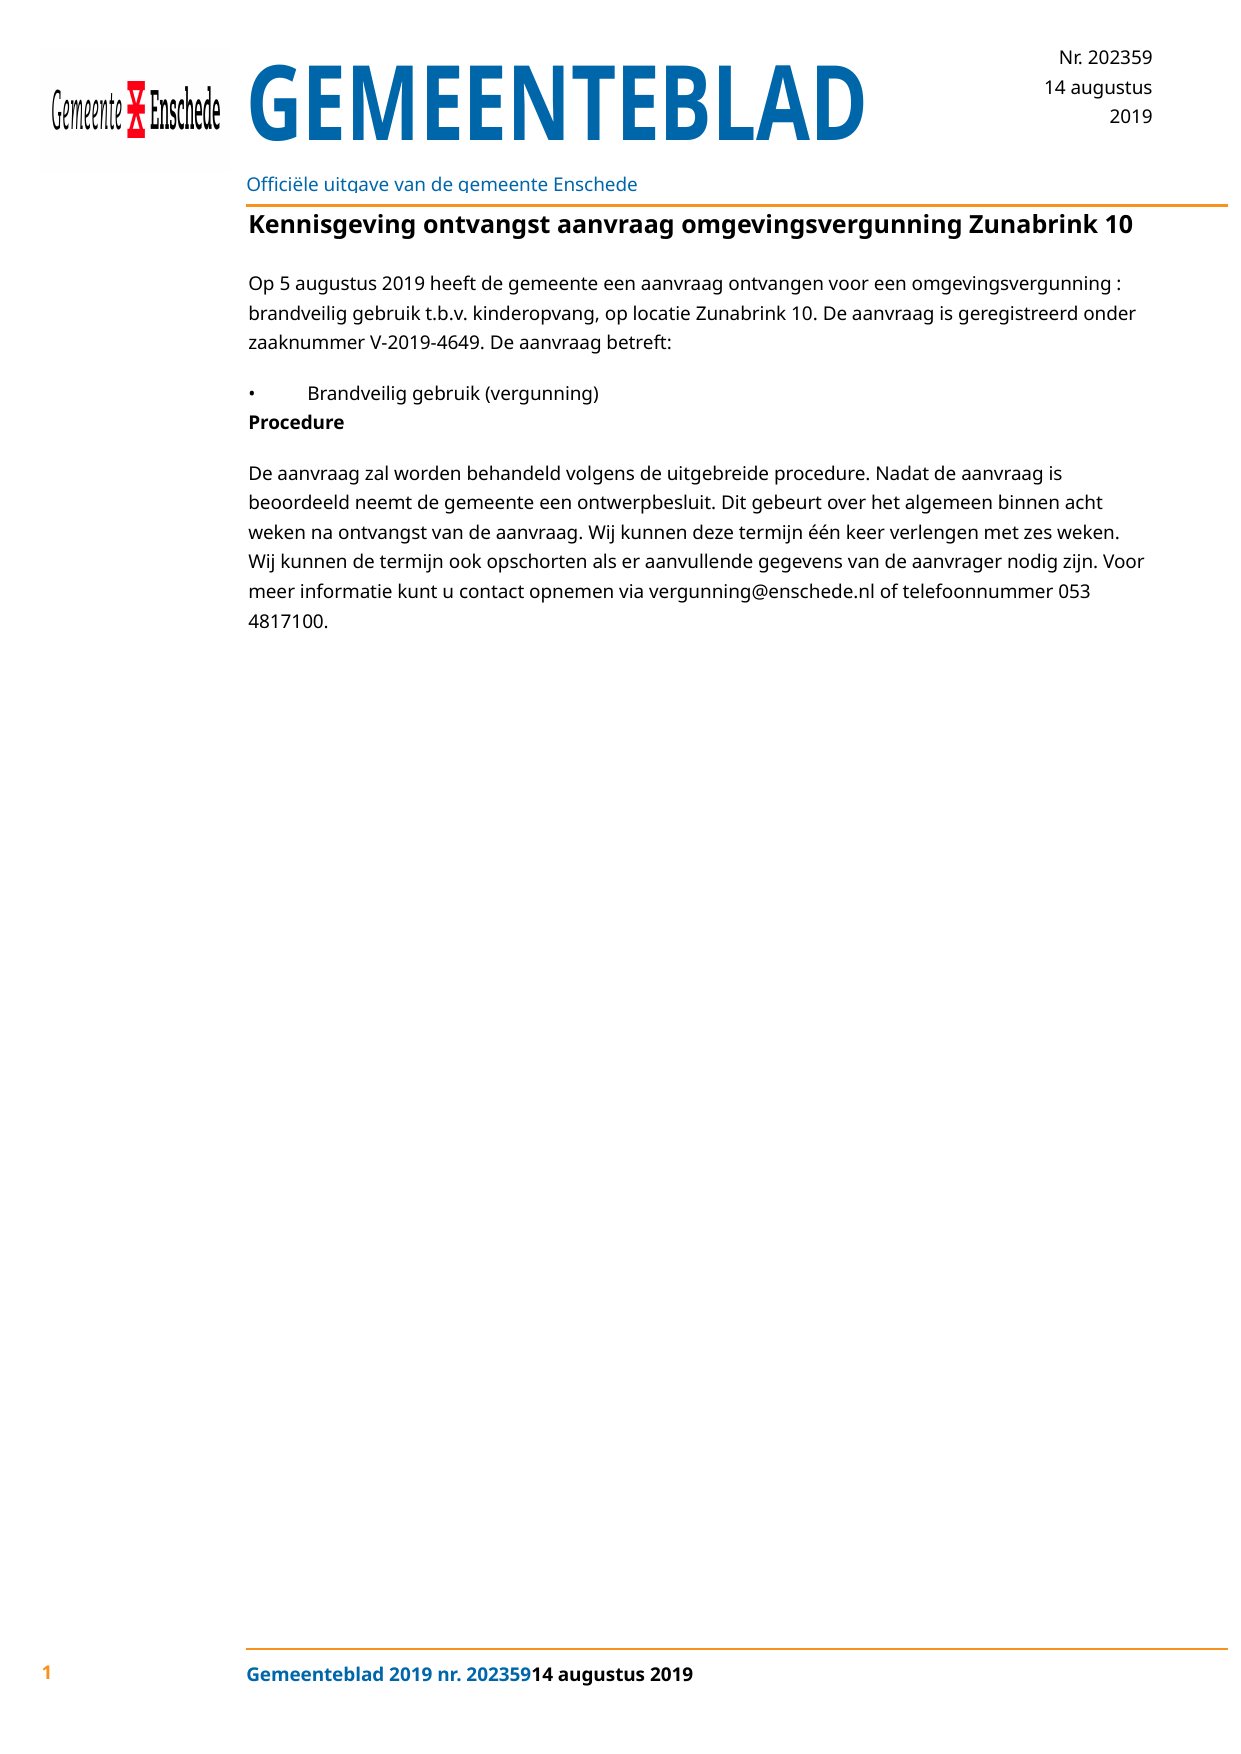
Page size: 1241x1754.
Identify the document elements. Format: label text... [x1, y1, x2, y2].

list Brandveilig gebruik (vergunning) [248, 380, 1152, 406]
text De aanvraag zal worden behandeld volgens de uitgebreide procedure. Nadat de aanvraag is beoordeeld neemt de gemeente een ontwerpbesluit. Dit gebeurt over het algemeen binnen acht weken na ontvangst van de aanvraag. Wij kunnen deze termijn één keer verlengen met zes weken. Wij kunnen de termijn ook opschorten als er aanvullende gegevens van de aanvrager nodig zijn. Voor meer informatie kunt u contact opnemen via vergunning@enschede.nl of telefoonnummer 053 4817100. [248, 460, 1152, 633]
text Op 5 augustus 2019 heeft de gemeente een aanvraag ontvangen voor een omgevingsvergunning : brandveilig gebruik t.b.v. kinderopvang, op locatie Zunabrink 10. De aanvraag is geregistreerd onder zaaknummer V-2019-4649. De aanvraag betreft: [248, 270, 1152, 355]
text Procedure [248, 409, 1152, 435]
picture [41, 47, 231, 172]
text Kennisgeving ontvangst aanvraag omgevingsvergunning Zunabrink 10 [248, 207, 1152, 241]
